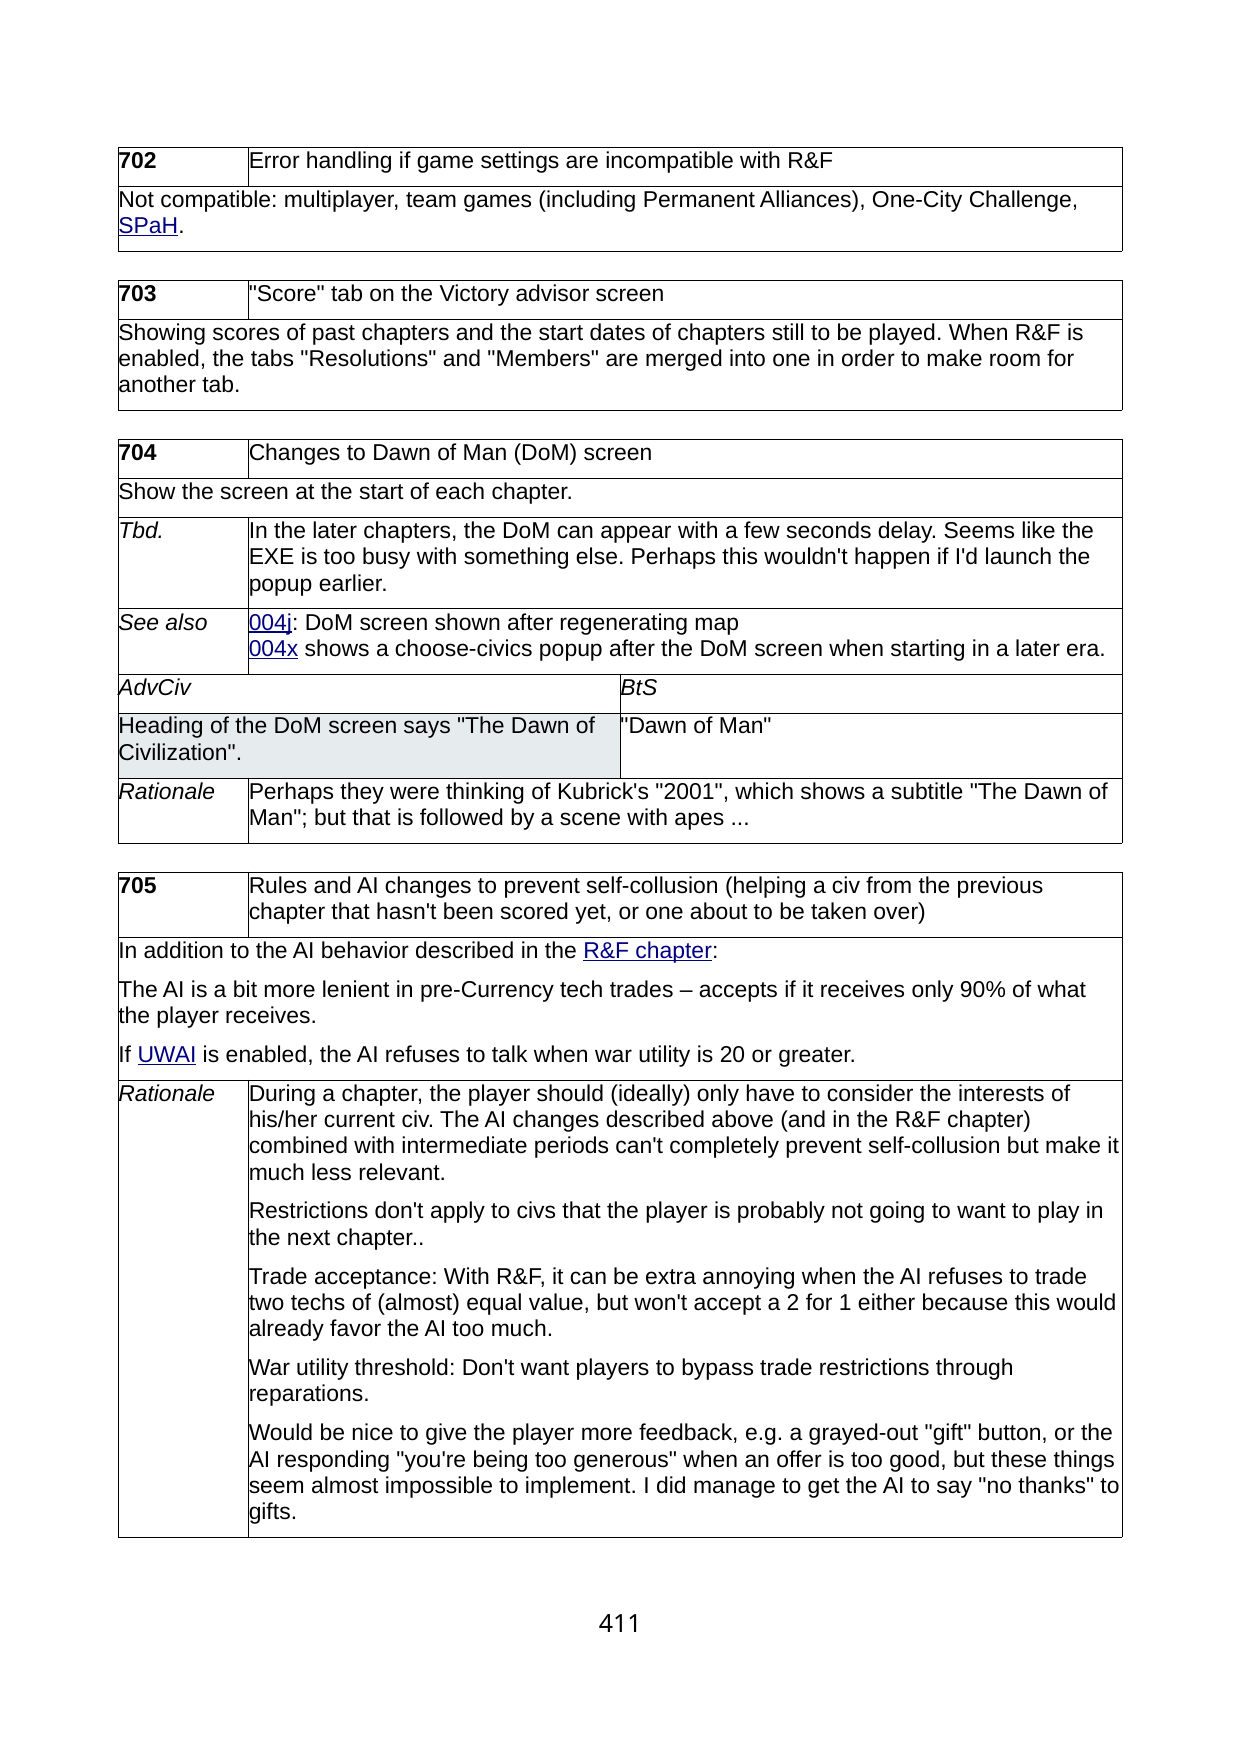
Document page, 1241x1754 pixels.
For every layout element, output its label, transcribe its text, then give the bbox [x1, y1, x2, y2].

table_cell In addition to the AI behavior described in the R&F chapter: The AI is a bit more lenient in pre-Currency tech trades – accepts if it receives only 90% of what the player receives. If UWAI is enabled, the AI refuses to talk when war utility is 20 or greater. [119, 938, 1122, 1079]
table_cell AdvCiv [119, 675, 620, 712]
table_header Error handling if game settings are incompatible with R&F [249, 148, 1122, 186]
table_cell Perhaps they were thinking of Kubrick's "2001", which shows a subtitle "The Dawn of Man"; but that is followed by a scene with apes ... [249, 779, 1122, 843]
table_cell Tbd. [119, 518, 248, 608]
table_cell See also [119, 609, 248, 673]
table_header Rules and AI changes to prevent self-collusion (helping a civ from the previous chapter that hasn't been scored yet, or one about to be taken over) [249, 873, 1122, 937]
table_header "Score" tab on the Victory advisor screen [249, 281, 1122, 319]
table_cell Rationale [119, 779, 248, 843]
table_cell In the later chapters, the DoM can appear with a few seconds delay. Seems like the EXE is too busy with something else. Perhaps this wouldn't happen if I'd launch the popup earlier. [249, 518, 1122, 608]
table_cell Show the screen at the start of each chapter. [119, 479, 1122, 517]
table_cell Rationale [119, 1081, 248, 1537]
table_cell During a chapter, the player should (ideally) only have to consider the interests of his/her current civ. The AI changes described above (and in the R&F chapter) combined with intermediate periods can't completely prevent self-collusion but make it much less relevant. Restrictions don't apply to civs that the player is probably not going to want to play in the next chapter.. Trade acceptance: With R&F, it can be extra annoying when the AI refuses to trade two techs of (almost) equal value, but won't accept a 2 for 1 either because this would already favor the AI too much. War utility threshold: Don't want players to bypass trade restrictions through reparations. Would be nice to give the player more feedback, e.g. a grayed-out "gift" button, or the AI responding "you're being too generous" when an offer is too good, but these things seem almost impossible to implement. I did manage to get the AI to say "no thanks" to gifts. [249, 1081, 1122, 1537]
table_cell Showing scores of past chapters and the start dates of chapters still to be played. When R&F is enabled, the tabs "Resolutions" and "Members" are merged into one in order to make room for another tab. [119, 320, 1122, 410]
table_cell Heading of the DoM screen says "The Dawn of Civilization". [119, 714, 620, 778]
table_cell Not compatible: multiplayer, team games (including Permanent Alliances), One-City Challenge, SPaH. [119, 187, 1122, 251]
table_header 705 [119, 873, 248, 937]
table_header 703 [119, 281, 248, 319]
table_header 702 [119, 148, 248, 186]
table_cell "Dawn of Man" [621, 714, 1122, 778]
table_header Changes to Dawn of Man (DoM) screen [249, 440, 1122, 478]
table_cell 004j: DoM screen shown after regenerating map 004x shows a choose-civics popup after the DoM screen when starting in a later era. [249, 609, 1122, 673]
table_cell BtS [621, 675, 1122, 712]
table_header 704 [119, 440, 248, 478]
